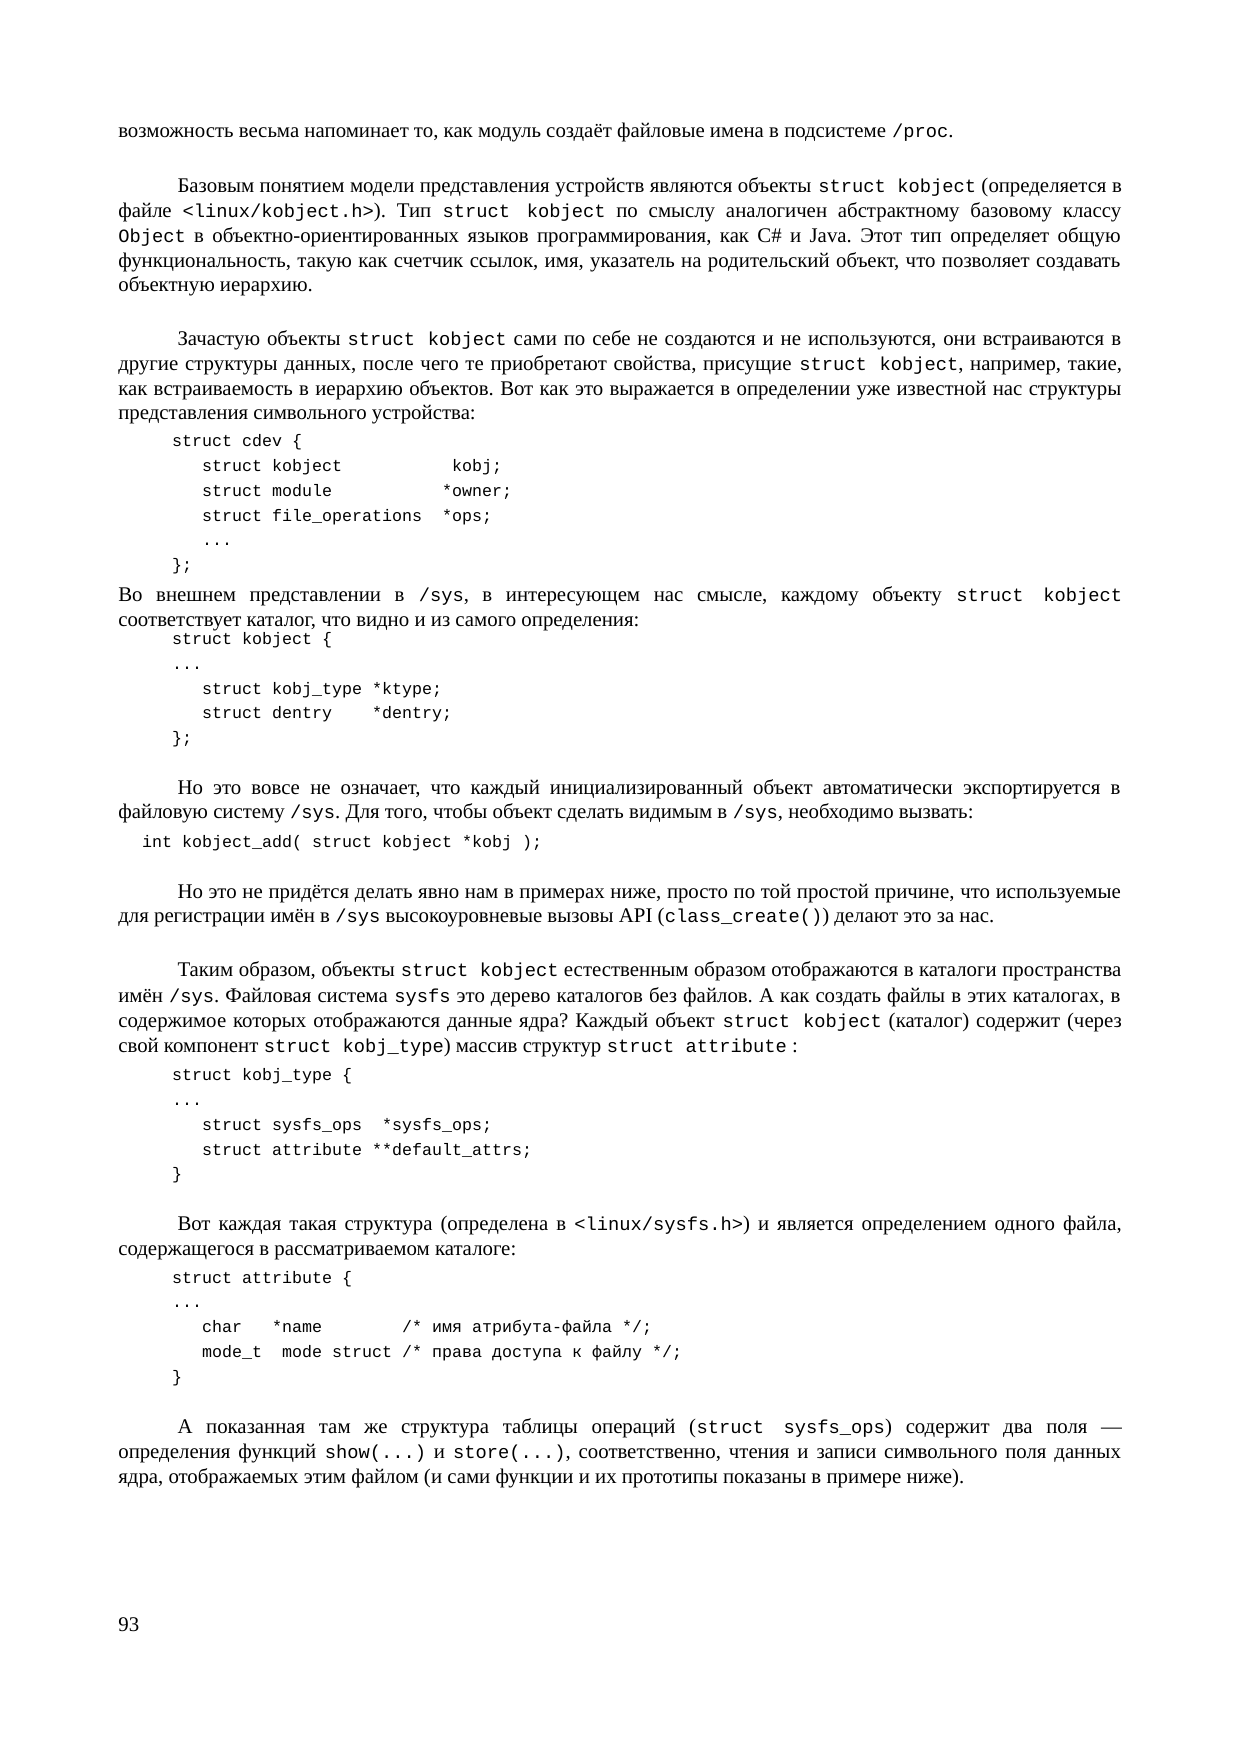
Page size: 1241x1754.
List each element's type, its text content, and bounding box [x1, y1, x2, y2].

text struct cdev { [142, 433, 1122, 452]
text Во внешнем представлении в /sys, в интересующем нас смысле, каждому объекту struct kobject соответствует каталог, что видно и из самого определения: [118, 582, 1122, 631]
text Вот каждая такая структура (определена в <linux/sysfs.h>) и является определением одного файла, содержащегося в рассматриваемом каталоге: [118, 1211, 1122, 1260]
text возможность весьма напоминает то, как модуль создаёт файловые имена в подсистеме /proc. [118, 118, 1122, 143]
text ... [142, 1294, 1122, 1313]
text }; [142, 730, 1122, 749]
text Базовым понятием модели представления устройств являются объекты struct kobject (определяется в файле <linux/kobject.h>). Тип struct kobject по смыслу аналогичен абстрактному базовому классу Object в объектно-ориентированных языков программирования, как С# и Java. Этот тип определяет общую функциональность, такую как счетчик ссылок, имя, указатель на родительский объект, что позволяет создавать объектную иерархию. [118, 173, 1122, 296]
text Зачастую объекты struct kobject сами по себе не создаются и не используются, они встраиваются в другие структуры данных, после чего те приобретают свойства, присущие struct kobject, например, такие, как встраиваемость в иерархию объектов. Вот как это выражается в определении уже известной нас структуры представления символьного устройства: [118, 326, 1122, 424]
text Но это вовсе не означает, что каждый инициализированный объект автоматически экспортируется в файловую систему /sys. Для того, чтобы объект сделать видимым в /sys, необходимо вызвать: [118, 775, 1122, 824]
text struct file_operations *ops; [142, 507, 1122, 526]
text struct kobject { [142, 631, 1122, 649]
text struct kobj_type { [142, 1067, 1122, 1086]
text char *name /* имя атрибута-файла */; [142, 1319, 1122, 1338]
text ... [142, 1091, 1122, 1110]
text ... [142, 532, 1122, 551]
text mode_t mode struct /* права доступа к файлу */; [142, 1344, 1122, 1362]
text А показанная там же структура таблицы операций (struct sysfs_ops) содержит два поля — определения функций show(...) и store(...), соответственно, чтения и записи символьного поля данных ядра, отображаемых этим файлом (и сами функции и их прототипы показаны в примере ниже). [118, 1414, 1122, 1488]
text } [142, 1166, 1122, 1185]
text struct kobject kobj; [142, 458, 1122, 476]
text Таким образом, объекты struct kobject естественным образом отображаются в каталоги пространства имён /sys. Файловая система sysfs это дерево каталогов без файлов. А как создать файлы в этих каталогах, в содержимое которых отображаются данные ядра? Каждый объект struct kobject (каталог) содержит (через свой компонент struct kobj_type) массив структур struct attribute : [118, 957, 1122, 1058]
text }; [142, 557, 1122, 576]
text int kobject_add( struct kobject *kobj ); [142, 833, 1122, 852]
text struct module *owner; [142, 482, 1122, 501]
text struct dentry *dentry; [142, 705, 1122, 724]
text } [142, 1368, 1122, 1387]
text struct kobj_type *ktype; [142, 680, 1122, 699]
text struct attribute **default_attrs; [142, 1141, 1122, 1160]
text ... [142, 656, 1122, 674]
text Но это не придётся делать явно нам в примерах ниже, просто по той простой причине, что используемые для регистрации имён в /sys высокоуровневые вызовы API (class_create()) делают это за нас. [118, 879, 1122, 928]
text struct sysfs_ops *sysfs_ops; [142, 1116, 1122, 1135]
text struct attribute { [142, 1269, 1122, 1288]
